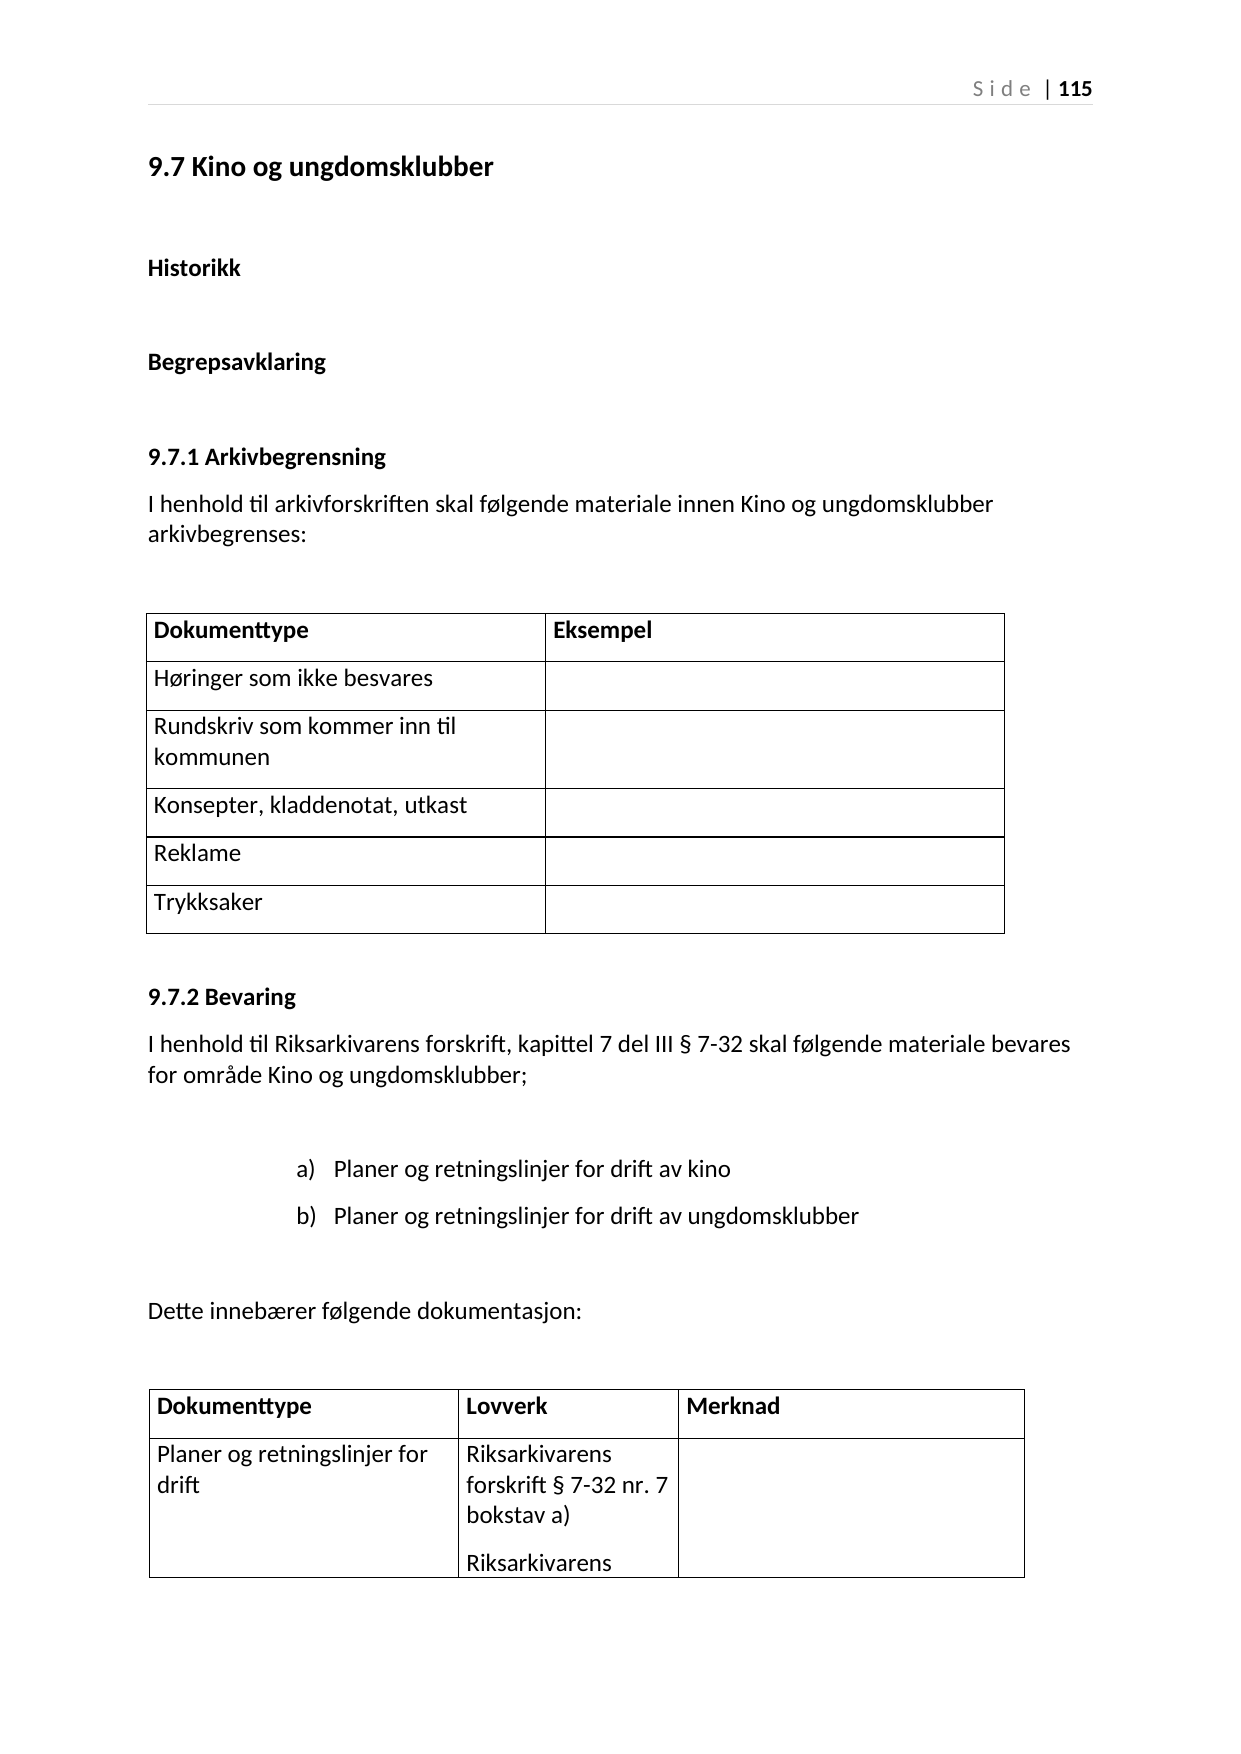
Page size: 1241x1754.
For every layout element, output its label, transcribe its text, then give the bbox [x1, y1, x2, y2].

table_cell Planer og retningslinjer for drift [150, 1439, 458, 1577]
table_cell Riksarkivarens forskrift § 7-32 nr. 7 bokstav a) Riksarkivarens [459, 1439, 678, 1577]
table_header Dokumenttype [147, 614, 545, 661]
table_cell [679, 1439, 1024, 1577]
text Begrepsavklaring [148, 347, 1093, 377]
text Dette innebærer følgende dokumentasjon: [148, 1295, 1093, 1325]
table_cell [546, 789, 1004, 836]
table_header Merknad [679, 1390, 1024, 1437]
table_cell [546, 711, 1004, 788]
text I henhold til arkivforskriften skal følgende materiale innen Kino og ungdomsklubber arkivbegrenses: [148, 488, 1093, 549]
text 9.7.2 Bevaring [148, 981, 1093, 1012]
table_cell [546, 886, 1004, 933]
table_header Dokumenttype [150, 1390, 458, 1437]
table_header Lovverk [459, 1390, 678, 1437]
table_cell Konsepter, kladdenotat, utkast [147, 789, 545, 836]
text Historikk [148, 252, 1093, 283]
table_cell Reklame [147, 838, 545, 885]
table_cell Rundskriv som kommer inn til kommunen [147, 711, 545, 788]
text 9.7.1 Arkivbegrensning [148, 441, 1093, 471]
table_cell Trykksaker [147, 886, 545, 933]
text 9.7 Kino og ungdomsklubber [148, 148, 1093, 183]
list Planer og retningslinjer for drift av kino [296, 1153, 1093, 1184]
text I henhold til Riksarkivarens forskrift, kapittel 7 del III § 7-32 skal følgende materiale bevares for område Kino og ungdomsklubber; [148, 1028, 1093, 1089]
list Planer og retningslinjer for drift av ungdomsklubber [296, 1200, 1093, 1231]
table_cell [546, 838, 1004, 885]
table_cell [546, 662, 1004, 709]
table_header Eksempel [546, 614, 1004, 661]
table_cell Høringer som ikke besvares [147, 662, 545, 709]
